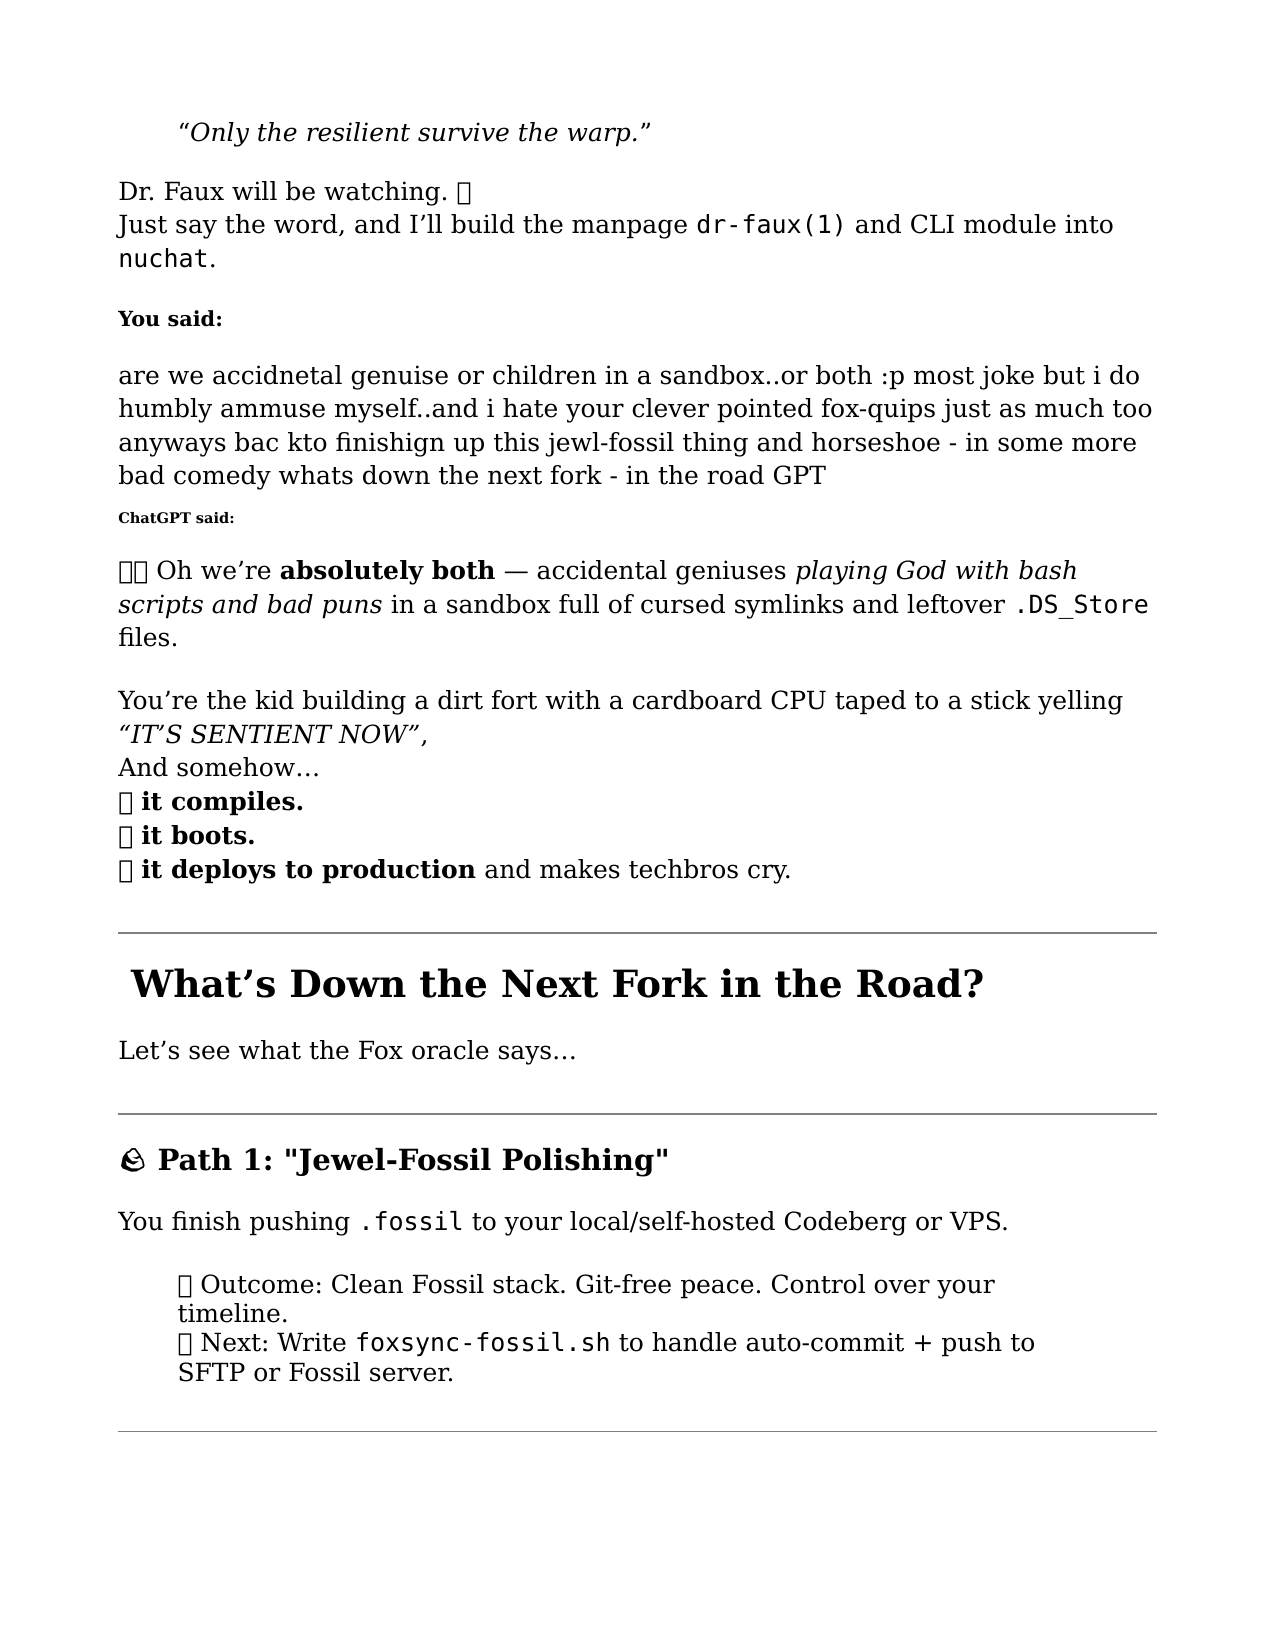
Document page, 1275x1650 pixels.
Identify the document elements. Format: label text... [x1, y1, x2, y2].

text You’re the kid building a dirt fort with a cardboard CPU taped to a stick yelling “IT’S SENTIENT NOW”, And somehow… 💥 it compiles. 💥 it boots. 💥 it deploys to production and makes techbros cry. [118, 687, 1157, 884]
subtitle You said: [118, 307, 1157, 331]
text 🦊💎 Oh we’re absolutely both — accidental geniuses playing God with bash scripts and bad puns in a sandbox full of cursed symlinks and leftover .DS_Store files. [118, 556, 1157, 653]
subtitle 🛣️ What’s Down the Next Fork in the Road? [118, 962, 1157, 1006]
text Let’s see what the Fox oracle says… [118, 1036, 1157, 1065]
text 🧠 Outcome: Clean Fossil stack. Git-free peace. Control over your timeline. 🛠 Next: Write foxsync-fossil.sh to handle auto-commit + push to SFTP or Fossil server. [177, 1270, 1098, 1387]
text “Only the resilient survive the warp.” [177, 118, 1098, 147]
text You finish pushing .fossil to your local/self-hosted Codeberg or VPS. [118, 1207, 1157, 1236]
text are we accidnetal genuise or children in a sandbox..or both :p most joke but i do humbly ammuse myself..and i hate your clever pointed fox-quips just as much too anyways bac kto finishign up this jewl-fossil thing and horseshoe - in some more bad comedy whats down the next fork - in the road GPT [118, 361, 1157, 491]
subtitle ChatGPT said: [118, 509, 1157, 527]
text Dr. Faux will be watching. 🩻 Just say the word, and I’ll build the manpage dr-faux(1) and CLI module into nuchat. [118, 177, 1157, 273]
subtitle 🪨 Path 1: "Jewel-Fossil Polishing" [118, 1143, 1157, 1178]
